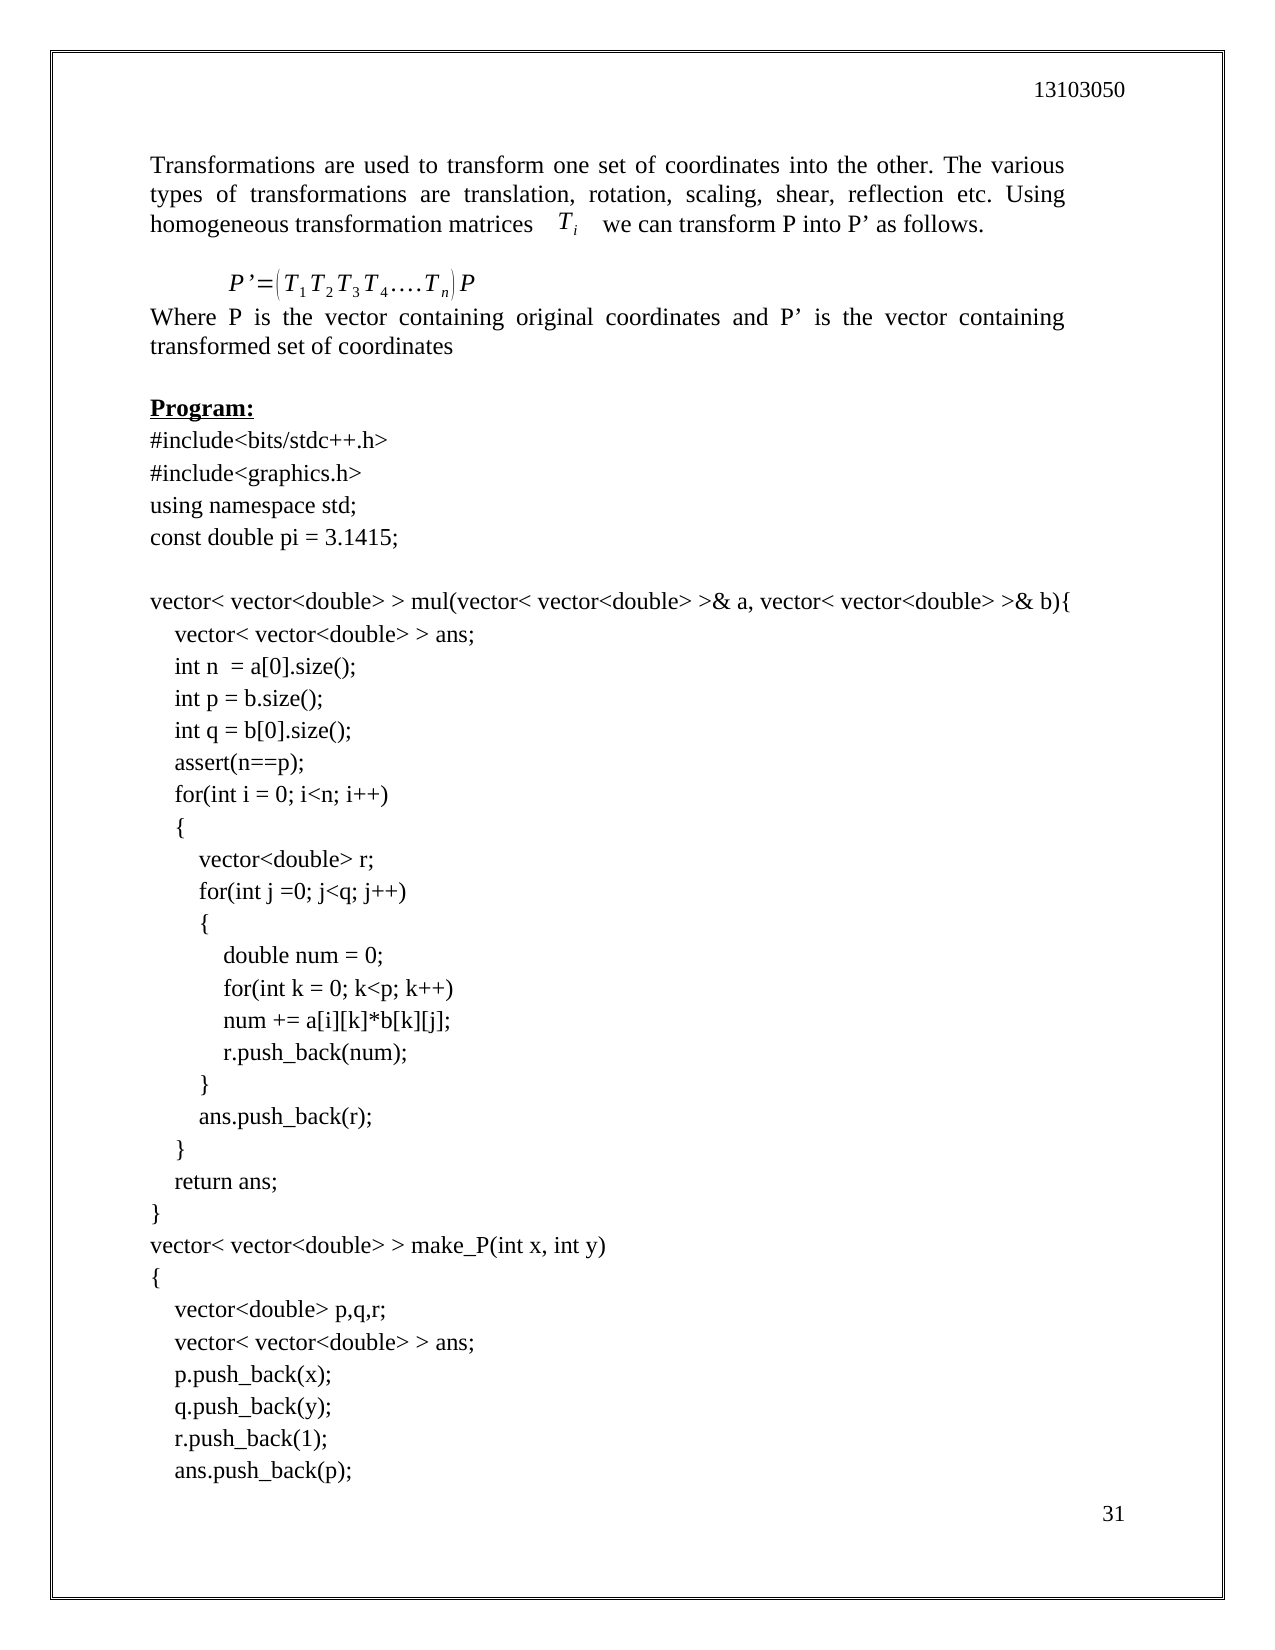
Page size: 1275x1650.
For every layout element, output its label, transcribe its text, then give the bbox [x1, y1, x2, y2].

text for(int k = 0; k<p; k++) [150, 973, 1125, 1001]
text ans.push_back(r); [150, 1102, 1125, 1130]
text #include<graphics.h> [150, 458, 1125, 486]
text } [150, 1198, 1125, 1227]
text using namespace std; [150, 490, 1125, 518]
text vector< vector<double> > ans; [150, 1327, 1125, 1355]
text vector< vector<double> > mul(vector< vector<double> >& a, vector< vector<double> >& b){ [150, 587, 1125, 615]
text } [150, 1070, 1125, 1098]
text vector<double> p,q,r; [150, 1295, 1125, 1323]
text for(int i = 0; i<n; i++) [150, 780, 1125, 808]
text ans.push_back(p); [150, 1456, 1125, 1484]
text { [150, 1263, 1125, 1291]
text for(int j =0; j<q; j++) [150, 877, 1125, 905]
text Transformations are used to transform one set of coordinates into the other. The various types of transformations are translation, rotation, scaling, shear, reflection etc. Using homogeneous transformation matrices we can transform P into P’ as follows. [150, 150, 1066, 239]
text r.push_back(1); [150, 1424, 1125, 1452]
text num += a[i][k]*b[k][j]; [150, 1005, 1125, 1033]
text int q = b[0].size(); [150, 716, 1125, 744]
text p.push_back(x); [150, 1359, 1125, 1387]
text Where P is the vector containing original coordinates and P’ is the vector containing transformed set of coordinates [150, 302, 1066, 360]
text assert(n==p); [150, 748, 1125, 776]
text int p = b.size(); [150, 683, 1125, 712]
text { [150, 812, 1125, 840]
text #include<bits/stdc++.h> [150, 426, 1125, 454]
text } [150, 1134, 1125, 1162]
text double num = 0; [150, 941, 1125, 969]
text { [150, 909, 1125, 937]
text Program: [150, 393, 1125, 422]
text r.push_back(num); [150, 1038, 1125, 1066]
text int n = a[0].size(); [150, 651, 1125, 679]
text const double pi = 3.1415; [150, 523, 1125, 551]
text vector<double> r; [150, 844, 1125, 872]
text vector< vector<double> > make_P(int x, int y) [150, 1231, 1125, 1259]
text vector< vector<double> > ans; [150, 619, 1125, 647]
text q.push_back(y); [150, 1392, 1125, 1420]
text return ans; [150, 1166, 1125, 1194]
